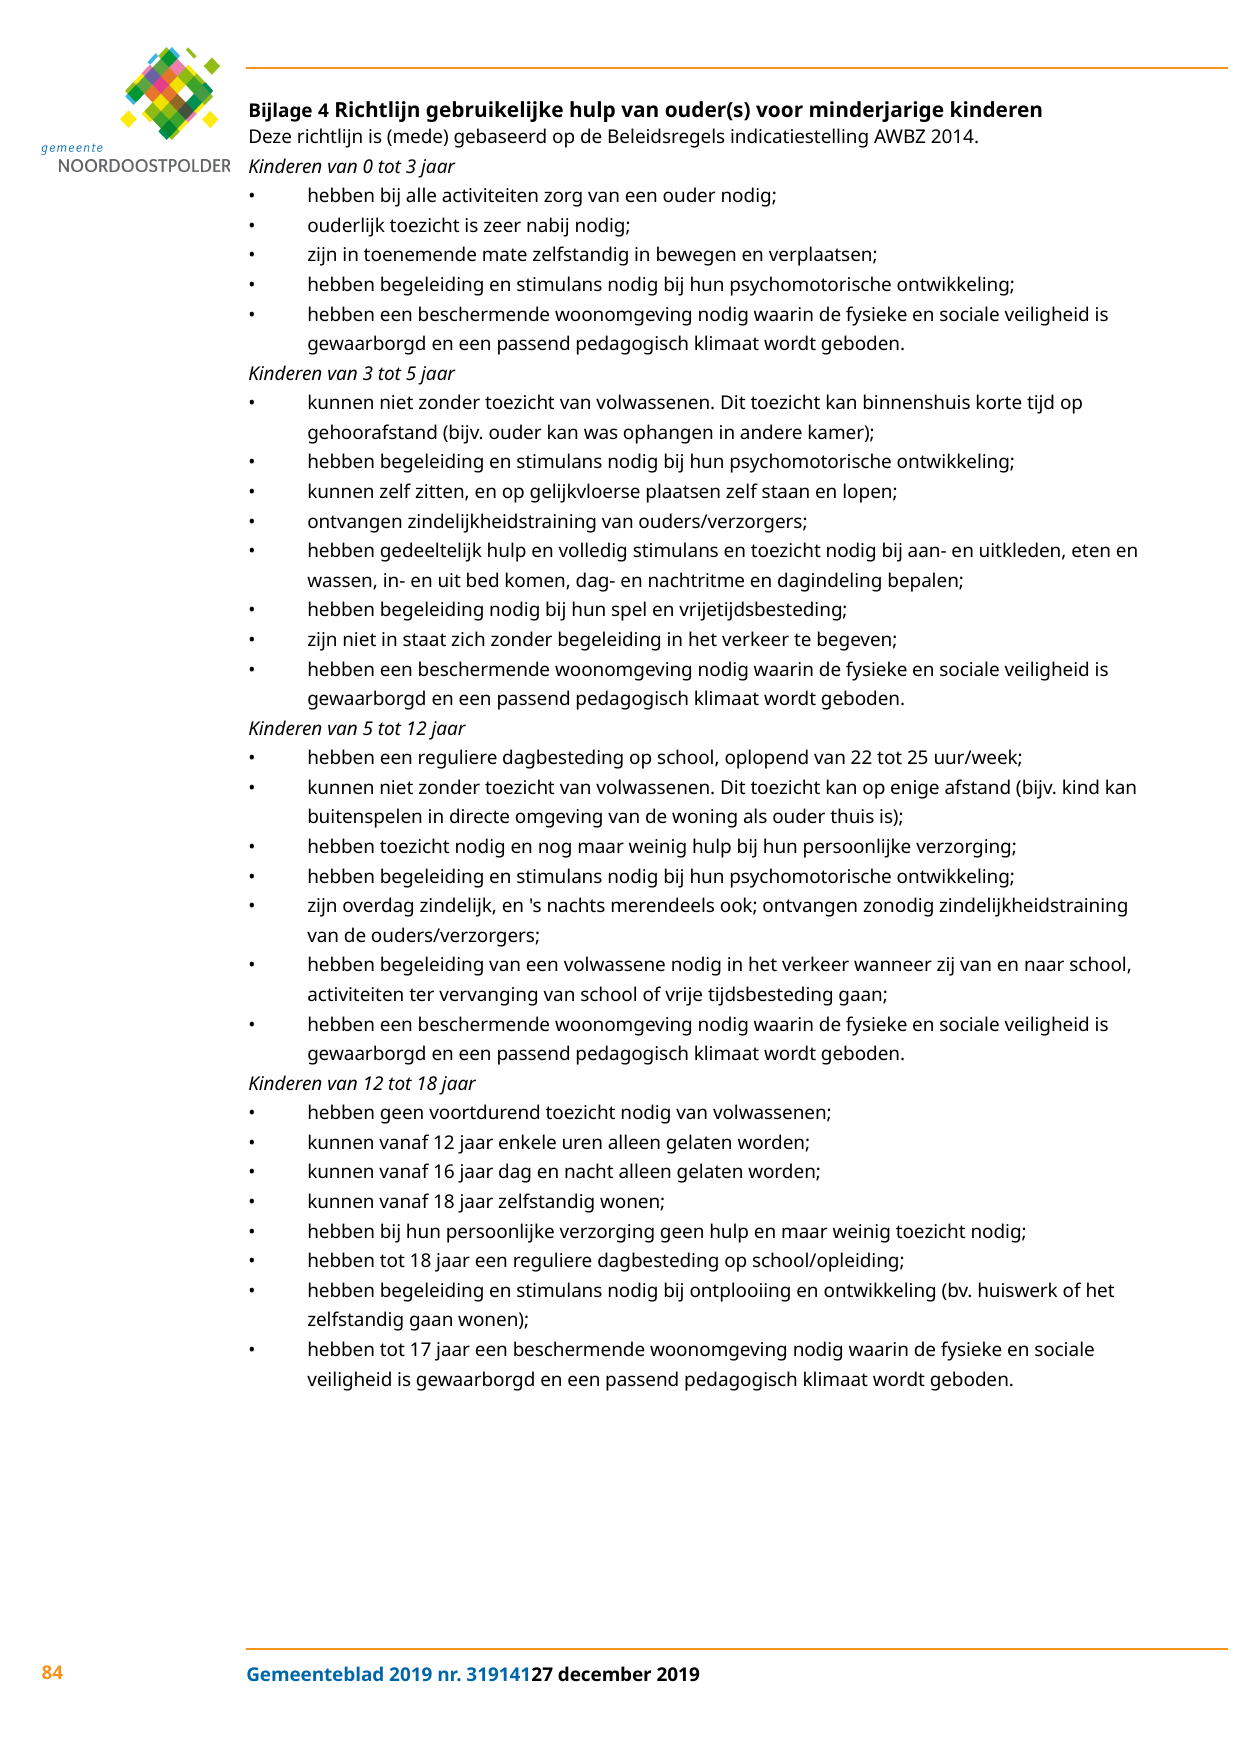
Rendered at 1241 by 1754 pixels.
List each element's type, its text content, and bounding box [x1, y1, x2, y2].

list hebben geen voortdurend toezicht nodig van volwassenen; [248, 1099, 1152, 1125]
list zijn niet in staat zich zonder begeleiding in het verkeer te begeven; [248, 626, 1152, 652]
text Bijlage 4 Richtlijn gebruikelijke hulp van ouder(s) voor minderjarige kinderen [248, 95, 1152, 123]
list hebben toezicht nodig en nog maar weinig hulp bij hun persoonlijke verzorging; [248, 833, 1152, 859]
list zijn overdag zindelijk, en 's nachts merendeels ook; ontvangen zonodig zindelijkheidstraining van de ouders/verzorgers; [248, 892, 1152, 948]
list hebben gedeeltelijk hulp en volledig stimulans en toezicht nodig bij aan- en uitkleden, eten en wassen, in- en uit bed komen, dag- en nachtritme en dagindeling bepalen; [248, 537, 1152, 593]
list hebben tot 17 jaar een beschermende woonomgeving nodig waarin de fysieke en sociale veiligheid is gewaarborgd en een passend pedagogisch klimaat wordt geboden. [248, 1336, 1152, 1392]
list hebben tot 18 jaar een reguliere dagbesteding op school/opleiding; [248, 1247, 1152, 1273]
list kunnen vanaf 16 jaar dag en nacht alleen gelaten worden; [248, 1159, 1152, 1184]
list hebben begeleiding nodig bij hun spel en vrijetijdsbesteding; [248, 597, 1152, 622]
list hebben begeleiding en stimulans nodig bij hun psychomotorische ontwikkeling; [248, 863, 1152, 889]
picture [41, 47, 231, 172]
list hebben begeleiding en stimulans nodig bij hun psychomotorische ontwikkeling; [248, 449, 1152, 474]
list hebben een reguliere dagbesteding op school, oplopend van 22 tot 25 uur/week; [248, 744, 1152, 770]
text Kinderen van 12 tot 18 jaar [248, 1070, 1152, 1096]
list hebben begeleiding van een volwassene nodig in het verkeer wanneer zij van en naar school, activiteiten ter vervanging van school of vrije tijdsbesteding gaan; [248, 952, 1152, 1007]
list kunnen niet zonder toezicht van volwassenen. Dit toezicht kan op enige afstand (bijv. kind kan buitenspelen in directe omgeving van de woning als ouder thuis is); [248, 774, 1152, 829]
text Kinderen van 3 tot 5 jaar [248, 360, 1152, 386]
list zijn in toenemende mate zelfstandig in bewegen en verplaatsen; [248, 242, 1152, 267]
list hebben begeleiding en stimulans nodig bij hun psychomotorische ontwikkeling; [248, 271, 1152, 297]
list hebben bij hun persoonlijke verzorging geen hulp en maar weinig toezicht nodig; [248, 1218, 1152, 1244]
list kunnen vanaf 12 jaar enkele uren alleen gelaten worden; [248, 1129, 1152, 1155]
list hebben een beschermende woonomgeving nodig waarin de fysieke en sociale veiligheid is gewaarborgd en een passend pedagogisch klimaat wordt geboden. [248, 301, 1152, 356]
list hebben een beschermende woonomgeving nodig waarin de fysieke en sociale veiligheid is gewaarborgd en een passend pedagogisch klimaat wordt geboden. [248, 1011, 1152, 1066]
list ouderlijk toezicht is zeer nabij nodig; [248, 212, 1152, 238]
list hebben bij alle activiteiten zorg van een ouder nodig; [248, 182, 1152, 208]
list kunnen zelf zitten, en op gelijkvloerse plaatsen zelf staan en lopen; [248, 478, 1152, 504]
text Kinderen van 5 tot 12 jaar [248, 715, 1152, 741]
list hebben een beschermende woonomgeving nodig waarin de fysieke en sociale veiligheid is gewaarborgd en een passend pedagogisch klimaat wordt geboden. [248, 656, 1152, 711]
list kunnen vanaf 18 jaar zelfstandig wonen; [248, 1188, 1152, 1214]
list hebben begeleiding en stimulans nodig bij ontplooiing en ontwikkeling (bv. huiswerk of het zelfstandig gaan wonen); [248, 1277, 1152, 1332]
text Kinderen van 0 tot 3 jaar [248, 153, 1152, 179]
list ontvangen zindelijkheidstraining van ouders/verzorgers; [248, 508, 1152, 534]
text Deze richtlijn is (mede) gebaseerd op de Beleidsregels indicatiestelling AWBZ 2014. [248, 123, 1152, 149]
list kunnen niet zonder toezicht van volwassenen. Dit toezicht kan binnenshuis korte tijd op gehoorafstand (bijv. ouder kan was ophangen in andere kamer); [248, 389, 1152, 445]
